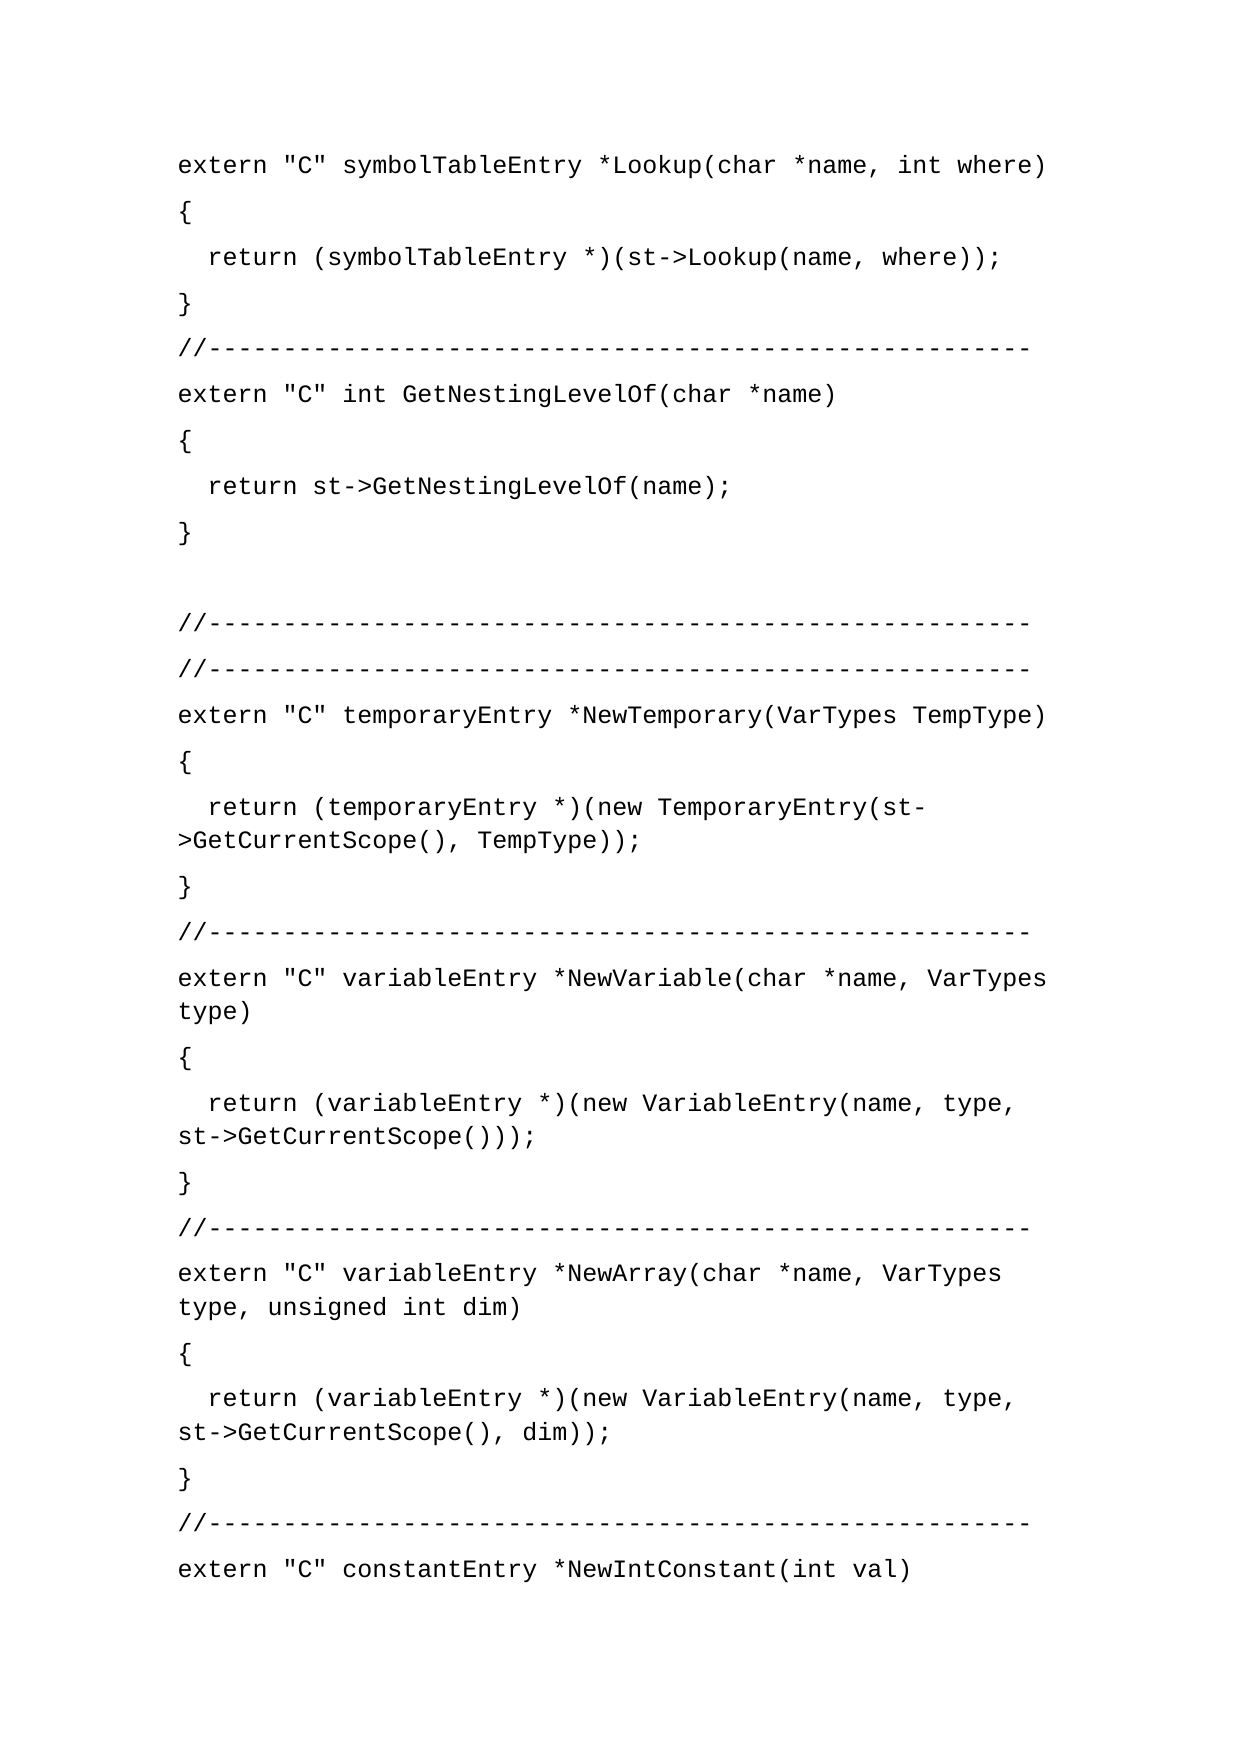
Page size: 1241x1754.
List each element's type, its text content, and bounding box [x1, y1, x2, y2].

text //------------------------------------------------------- [177, 331, 1063, 364]
text return (symbolTableEntry *)(st->Lookup(name, where)); [177, 239, 1063, 273]
text } [177, 868, 1063, 902]
text { [177, 743, 1063, 777]
text //------------------------------------------------------- [177, 606, 1063, 639]
text extern "C" symbolTableEntry *Lookup(char *name, int where) [177, 148, 1063, 181]
text return (variableEntry *)(new VariableEntry(name, type, st->GetCurrentScope(), dim)); [177, 1381, 1063, 1448]
text //------------------------------------------------------- [177, 652, 1063, 685]
text extern "C" variableEntry *NewArray(char *name, VarTypes type, unsigned int dim) [177, 1256, 1063, 1323]
text { [177, 1039, 1063, 1073]
text //------------------------------------------------------- [177, 1210, 1063, 1243]
text return st->GetNestingLevelOf(name); [177, 468, 1063, 502]
text } [177, 514, 1063, 548]
text } [177, 1164, 1063, 1198]
text { [177, 1335, 1063, 1368]
text extern "C" int GetNestingLevelOf(char *name) [177, 377, 1063, 410]
text extern "C" temporaryEntry *NewTemporary(VarTypes TempType) [177, 698, 1063, 731]
text } [177, 285, 1063, 318]
text //------------------------------------------------------- [177, 1506, 1063, 1539]
text { [177, 193, 1063, 227]
text extern "C" variableEntry *NewVariable(char *name, VarTypes type) [177, 960, 1063, 1027]
text extern "C" constantEntry *NewIntConstant(int val) [177, 1552, 1063, 1585]
text { [177, 423, 1063, 456]
text return (variableEntry *)(new VariableEntry(name, type, st->GetCurrentScope())); [177, 1085, 1063, 1152]
text return (temporaryEntry *)(new TemporaryEntry(st->GetCurrentScope(), TempType)); [177, 789, 1063, 856]
text } [177, 1460, 1063, 1493]
text //------------------------------------------------------- [177, 914, 1063, 948]
